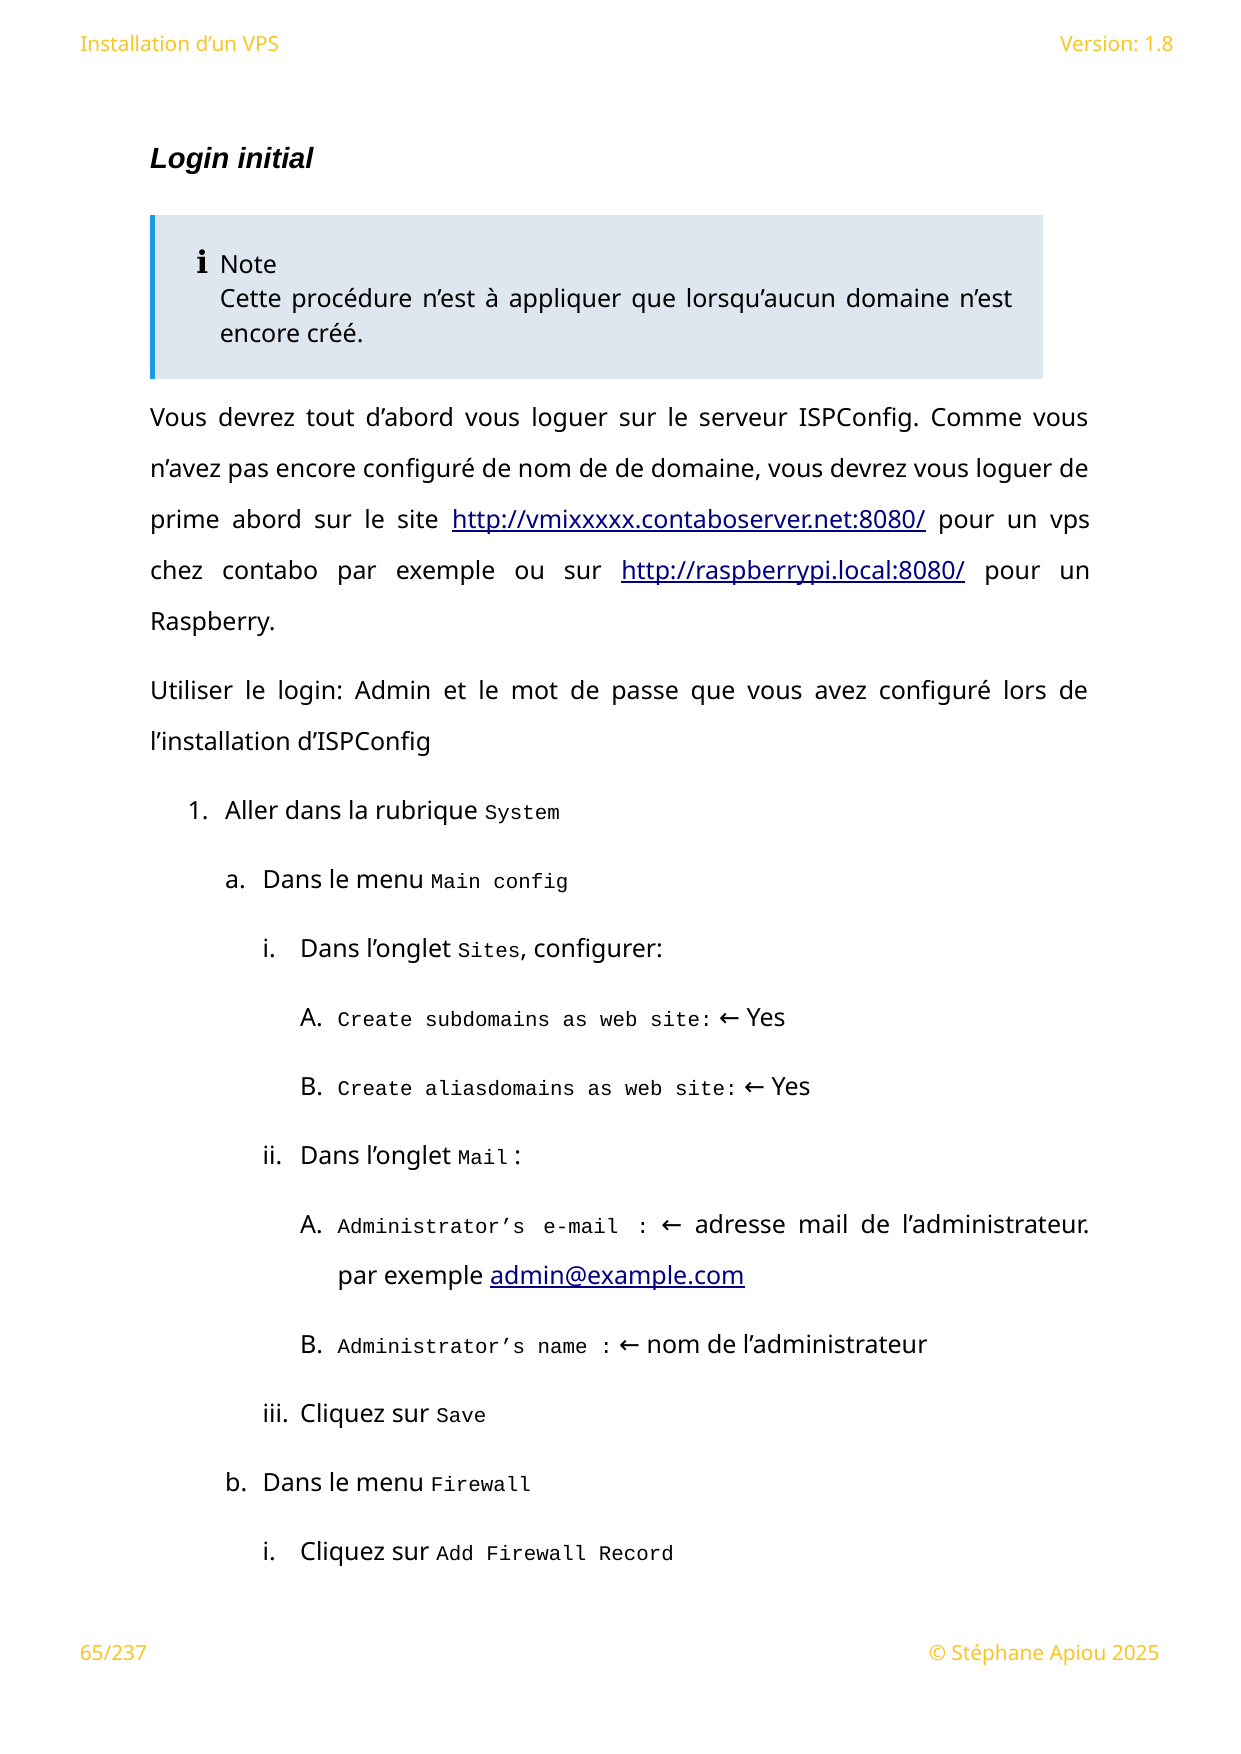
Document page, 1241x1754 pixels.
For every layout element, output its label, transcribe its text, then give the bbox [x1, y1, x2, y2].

list Dans le menu Main config [225, 862, 1090, 896]
subtitle Login initial [150, 141, 1090, 174]
list Note Cette procédure n’est à appliquer que lorsqu’aucun domaine n’est encore créé. [155, 215, 1043, 379]
list Dans le menu Firewall [225, 1464, 1090, 1498]
text Utiliser le login: Admin et le mot de passe que vous avez configuré lors de l’installation d’ISPConfig [150, 673, 1090, 758]
list Dans l’onglet Mail : [262, 1137, 1090, 1171]
list Create aliasdomains as web site: ← Yes [300, 1068, 1090, 1102]
list Dans l’onglet Sites, configurer: [262, 931, 1090, 964]
text Vous devrez tout d’abord vous loguer sur le serveur ISPConfig. Comme vous n’avez pas encore configuré de nom de de domaine, vous devrez vous loguer de prime abord sur le site http://vmixxxxx.contaboserver.net:8080/ pour un vps chez contabo par exemple ou sur http://raspberrypi.local:8080/ pour un Raspberry. [150, 399, 1090, 638]
list Aller dans la rubrique System [187, 793, 1090, 827]
list Cliquez sur Add Firewall Record [262, 1533, 1090, 1567]
list Cliquez sur Save [262, 1395, 1090, 1429]
list Create subdomains as web site: ← Yes [300, 999, 1090, 1033]
list Administrator’s e-mail : ← adresse mail de l’administrateur. par exemple admin@example.com [300, 1206, 1090, 1291]
list Administrator’s name : ← nom de l’administrateur [300, 1326, 1090, 1360]
